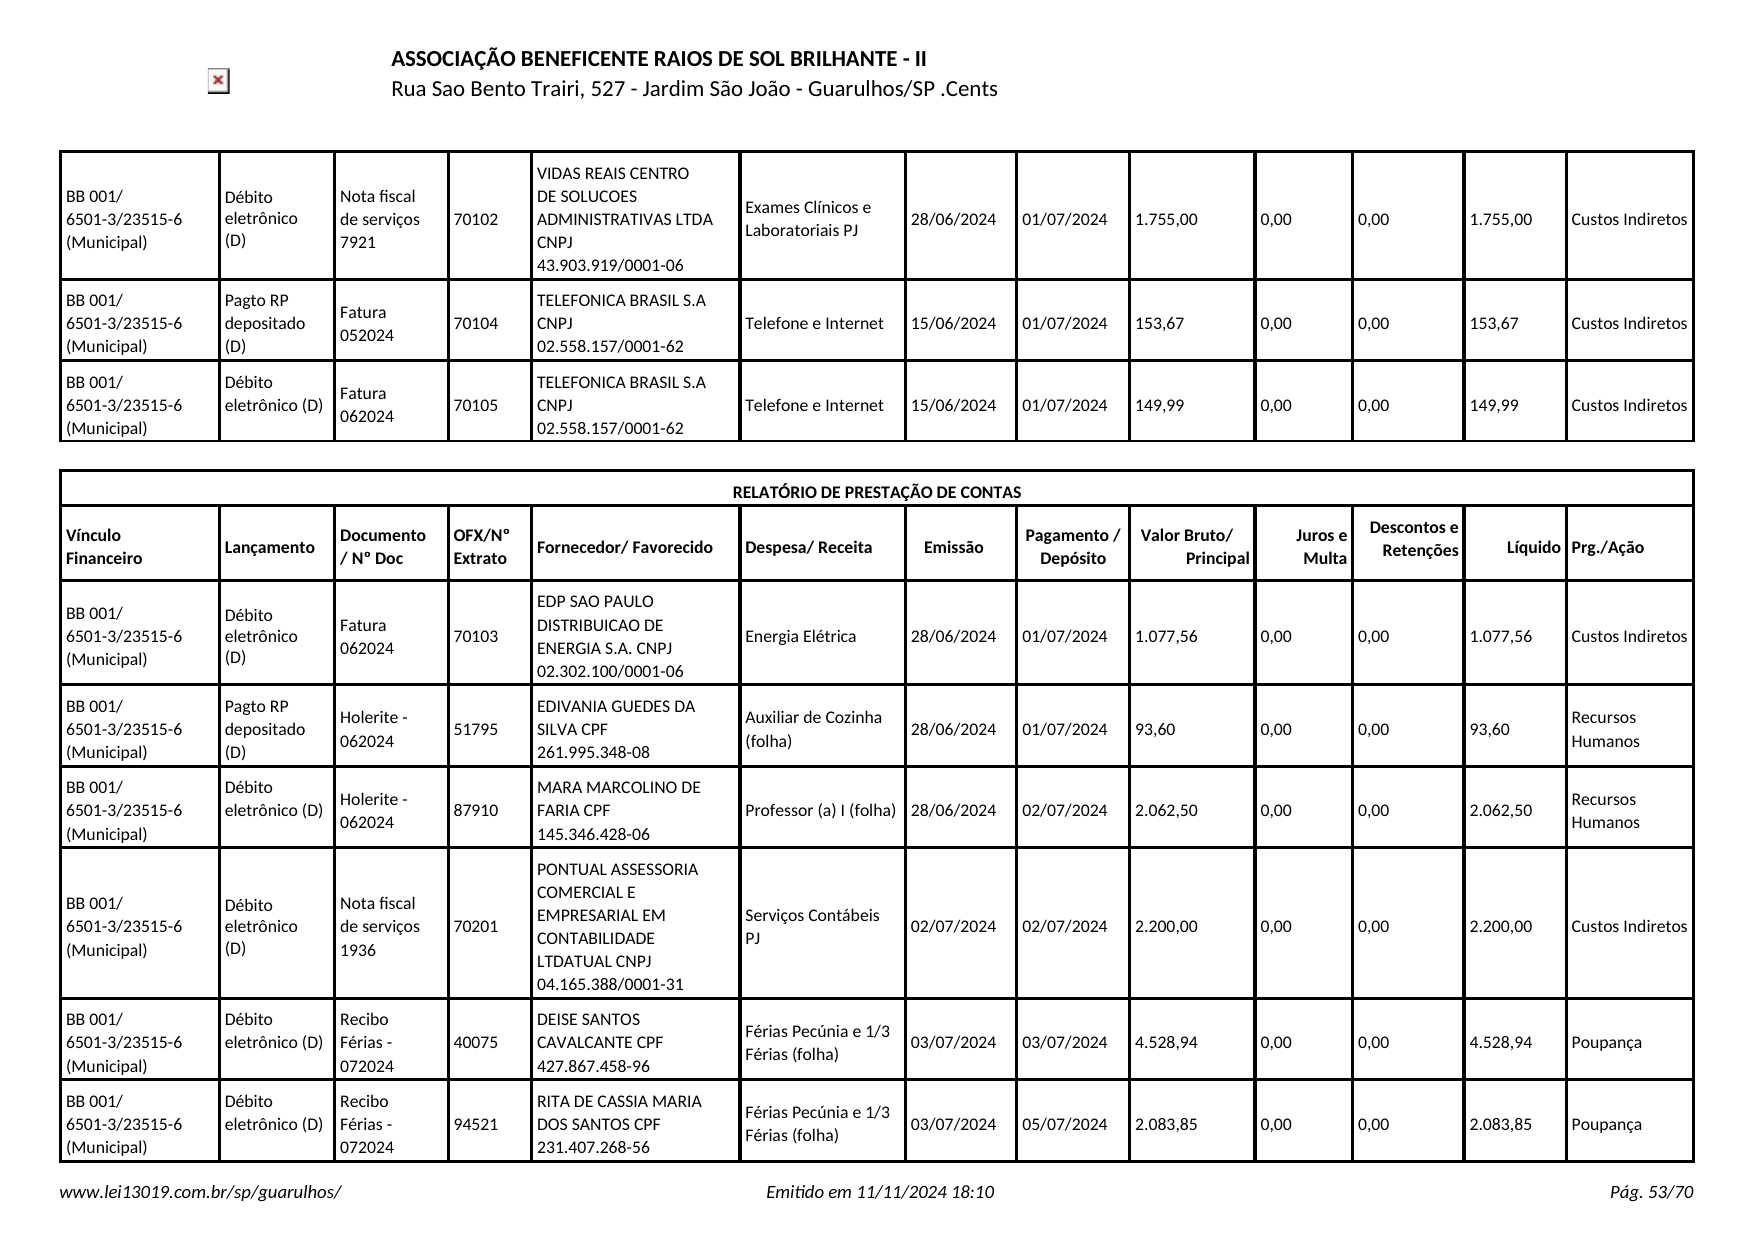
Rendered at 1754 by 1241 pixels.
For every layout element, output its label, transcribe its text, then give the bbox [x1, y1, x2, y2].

table_cell Débito eletrônico (D) [221, 768, 333, 846]
table_cell 0,00 [1257, 1081, 1351, 1159]
table_cell Pagto RP depositado (D) [221, 686, 333, 765]
table_cell Pagto RP depositado (D) [221, 281, 333, 359]
table_cell Energia Elétrica [742, 582, 904, 683]
table_cell BB 001/ 6501-3/23515-6 (Municipal) [62, 849, 218, 997]
table_cell 93,60 [1131, 686, 1253, 765]
table_cell 15/06/2024 [907, 281, 1015, 359]
table_cell Recibo Férias - 072024 [336, 1000, 447, 1078]
table_cell 0,00 [1257, 849, 1351, 997]
table_cell Descontos e Retenções [1354, 507, 1462, 579]
table_cell 87910 [450, 768, 530, 846]
table_cell Nota fiscal de serviços 7921 [336, 153, 447, 278]
table_cell Holerite - 062024 [336, 768, 447, 846]
table_cell BB 001/ 6501-3/23515-6 (Municipal) [62, 1081, 218, 1159]
table_cell 2.200,00 [1131, 849, 1253, 997]
table_cell 0,00 [1354, 153, 1462, 278]
table_cell Custos Indiretos [1568, 849, 1692, 997]
table_cell Débito eletrônico (D) [221, 153, 333, 278]
table_cell 28/06/2024 [907, 686, 1015, 765]
table_cell 0,00 [1354, 1081, 1462, 1159]
table_cell EDIVANIA GUEDES DA SILVA CPF 261.995.348-08 [533, 686, 738, 765]
table_cell 149,99 [1131, 362, 1253, 440]
table_cell 2.083,85 [1131, 1081, 1253, 1159]
table_cell 70105 [450, 362, 530, 440]
table_cell 05/07/2024 [1018, 1081, 1128, 1159]
table_cell 02/07/2024 [907, 849, 1015, 997]
table_cell Débito eletrônico (D) [221, 582, 333, 683]
table_cell 03/07/2024 [907, 1081, 1015, 1159]
table_cell EDP SAO PAULO DISTRIBUICAO DE ENERGIA S.A. CNPJ 02.302.100/0001-06 [533, 582, 738, 683]
table_cell Custos Indiretos [1568, 153, 1692, 278]
table_cell Custos Indiretos [1568, 281, 1692, 359]
table_cell OFX/Nº Extrato [450, 507, 530, 579]
table_cell BB 001/ 6501-3/23515-6 (Municipal) [62, 768, 218, 846]
table_cell Férias Pecúnia e 1/3 Férias (folha) [742, 1081, 904, 1159]
table_cell 1.077,56 [1466, 582, 1565, 683]
table_cell 70104 [450, 281, 530, 359]
table_cell 2.062,50 [1131, 768, 1253, 846]
table_cell 01/07/2024 [1018, 281, 1128, 359]
table_cell Valor Bruto/ Principal [1131, 507, 1253, 579]
table_cell VIDAS REAIS CENTRO DE SOLUCOES ADMINISTRATIVAS LTDA CNPJ 43.903.919/0001-06 [533, 153, 738, 278]
table_cell 01/07/2024 [1018, 686, 1128, 765]
table_cell 01/07/2024 [1018, 582, 1128, 683]
table_cell 0,00 [1257, 362, 1351, 440]
table_cell Professor (a) I (folha) [742, 768, 904, 846]
table_cell 70102 [450, 153, 530, 278]
table_cell 1.755,00 [1131, 153, 1253, 278]
table_cell Férias Pecúnia e 1/3 Férias (folha) [742, 1000, 904, 1078]
table_cell Telefone e Internet [742, 362, 904, 440]
table_cell Holerite - 062024 [336, 686, 447, 765]
table_cell 28/06/2024 [907, 768, 1015, 846]
table_cell RITA DE CASSIA MARIA DOS SANTOS CPF 231.407.268-56 [533, 1081, 738, 1159]
table_cell 0,00 [1257, 686, 1351, 765]
table_cell 15/06/2024 [907, 362, 1015, 440]
table_cell Débito eletrônico (D) [221, 849, 333, 997]
table_cell Auxiliar de Cozinha (folha) [742, 686, 904, 765]
table_cell Vínculo Financeiro [62, 507, 218, 579]
table_cell 0,00 [1257, 768, 1351, 846]
table_cell Juros e Multa [1257, 507, 1351, 579]
table_cell 0,00 [1354, 849, 1462, 997]
table_cell 0,00 [1257, 153, 1351, 278]
table_cell Fornecedor/ Favorecido [533, 507, 738, 579]
table_cell Custos Indiretos [1568, 362, 1692, 440]
table_cell 0,00 [1354, 582, 1462, 683]
table_cell 0,00 [1257, 281, 1351, 359]
table_cell Lançamento [221, 507, 333, 579]
table_cell Poupança [1568, 1081, 1692, 1159]
table_cell 1.755,00 [1466, 153, 1565, 278]
table_cell 4.528,94 [1466, 1000, 1565, 1078]
table_cell Débito eletrônico (D) [221, 362, 333, 440]
table_cell 0,00 [1354, 768, 1462, 846]
table_cell BB 001/ 6501-3/23515-6 (Municipal) [62, 1000, 218, 1078]
table_cell 0,00 [1354, 1000, 1462, 1078]
table_cell Fatura 062024 [336, 582, 447, 683]
table_cell MARA MARCOLINO DE FARIA CPF 145.346.428-06 [533, 768, 738, 846]
table_cell BB 001/ 6501-3/23515-6 (Municipal) [62, 281, 218, 359]
table_cell Emissão [907, 507, 1015, 579]
table_cell TELEFONICA BRASIL S.A CNPJ 02.558.157/0001-62 [533, 362, 738, 440]
table_cell BB 001/ 6501-3/23515-6 (Municipal) [62, 362, 218, 440]
table_cell Custos Indiretos [1568, 582, 1692, 683]
table_cell 0,00 [1354, 686, 1462, 765]
table_cell 2.062,50 [1466, 768, 1565, 846]
table_header RELATÓRIO DE PRESTAÇÃO DE CONTAS [62, 472, 1692, 504]
table_cell Pagamento / Depósito [1018, 507, 1128, 579]
table_cell 0,00 [1257, 1000, 1351, 1078]
table_cell 02/07/2024 [1018, 849, 1128, 997]
table_cell 4.528,94 [1131, 1000, 1253, 1078]
table_cell BB 001/ 6501-3/23515-6 (Municipal) [62, 582, 218, 683]
table_cell 94521 [450, 1081, 530, 1159]
table_cell BB 001/ 6501-3/23515-6 (Municipal) [62, 153, 218, 278]
table_cell TELEFONICA BRASIL S.A CNPJ 02.558.157/0001-62 [533, 281, 738, 359]
table_cell 1.077,56 [1131, 582, 1253, 683]
table_cell 51795 [450, 686, 530, 765]
table_cell Débito eletrônico (D) [221, 1000, 333, 1078]
table_cell Exames Clínicos e Laboratoriais PJ [742, 153, 904, 278]
table_cell Prg./Ação [1568, 507, 1692, 579]
table_cell 03/07/2024 [907, 1000, 1015, 1078]
table_cell 01/07/2024 [1018, 153, 1128, 278]
table_cell 01/07/2024 [1018, 362, 1128, 440]
table_cell Débito eletrônico (D) [221, 1081, 333, 1159]
table_cell Recursos Humanos [1568, 686, 1692, 765]
table_cell Recursos Humanos [1568, 768, 1692, 846]
table_cell 0,00 [1354, 362, 1462, 440]
table_cell Nota fiscal de serviços 1936 [336, 849, 447, 997]
table_cell DEISE SANTOS CAVALCANTE CPF 427.867.458-96 [533, 1000, 738, 1078]
table_cell Poupança [1568, 1000, 1692, 1078]
table_cell 2.200,00 [1466, 849, 1565, 997]
table_cell BB 001/ 6501-3/23515-6 (Municipal) [62, 686, 218, 765]
table_cell 153,67 [1466, 281, 1565, 359]
table_cell Telefone e Internet [742, 281, 904, 359]
table_cell 149,99 [1466, 362, 1565, 440]
table_cell Fatura 052024 [336, 281, 447, 359]
table_cell 0,00 [1354, 281, 1462, 359]
table_cell Fatura 062024 [336, 362, 447, 440]
table_cell Recibo Férias - 072024 [336, 1081, 447, 1159]
table_cell Serviços Contábeis PJ [742, 849, 904, 997]
table_cell 2.083,85 [1466, 1081, 1565, 1159]
table_cell 40075 [450, 1000, 530, 1078]
table_cell Documento / Nº Doc [336, 507, 447, 579]
table_cell Despesa/ Receita [742, 507, 904, 579]
table_cell 28/06/2024 [907, 153, 1015, 278]
table_cell 153,67 [1131, 281, 1253, 359]
table_cell 70201 [450, 849, 530, 997]
table_cell PONTUAL ASSESSORIA COMERCIAL E EMPRESARIAL EM CONTABILIDADE LTDATUAL CNPJ 04.165.388/0001-31 [533, 849, 738, 997]
table_cell 93,60 [1466, 686, 1565, 765]
table_cell 03/07/2024 [1018, 1000, 1128, 1078]
table_cell Líquido [1466, 507, 1565, 579]
table_cell 28/06/2024 [907, 582, 1015, 683]
table_cell 0,00 [1257, 582, 1351, 683]
table_cell 70103 [450, 582, 530, 683]
table_cell 02/07/2024 [1018, 768, 1128, 846]
